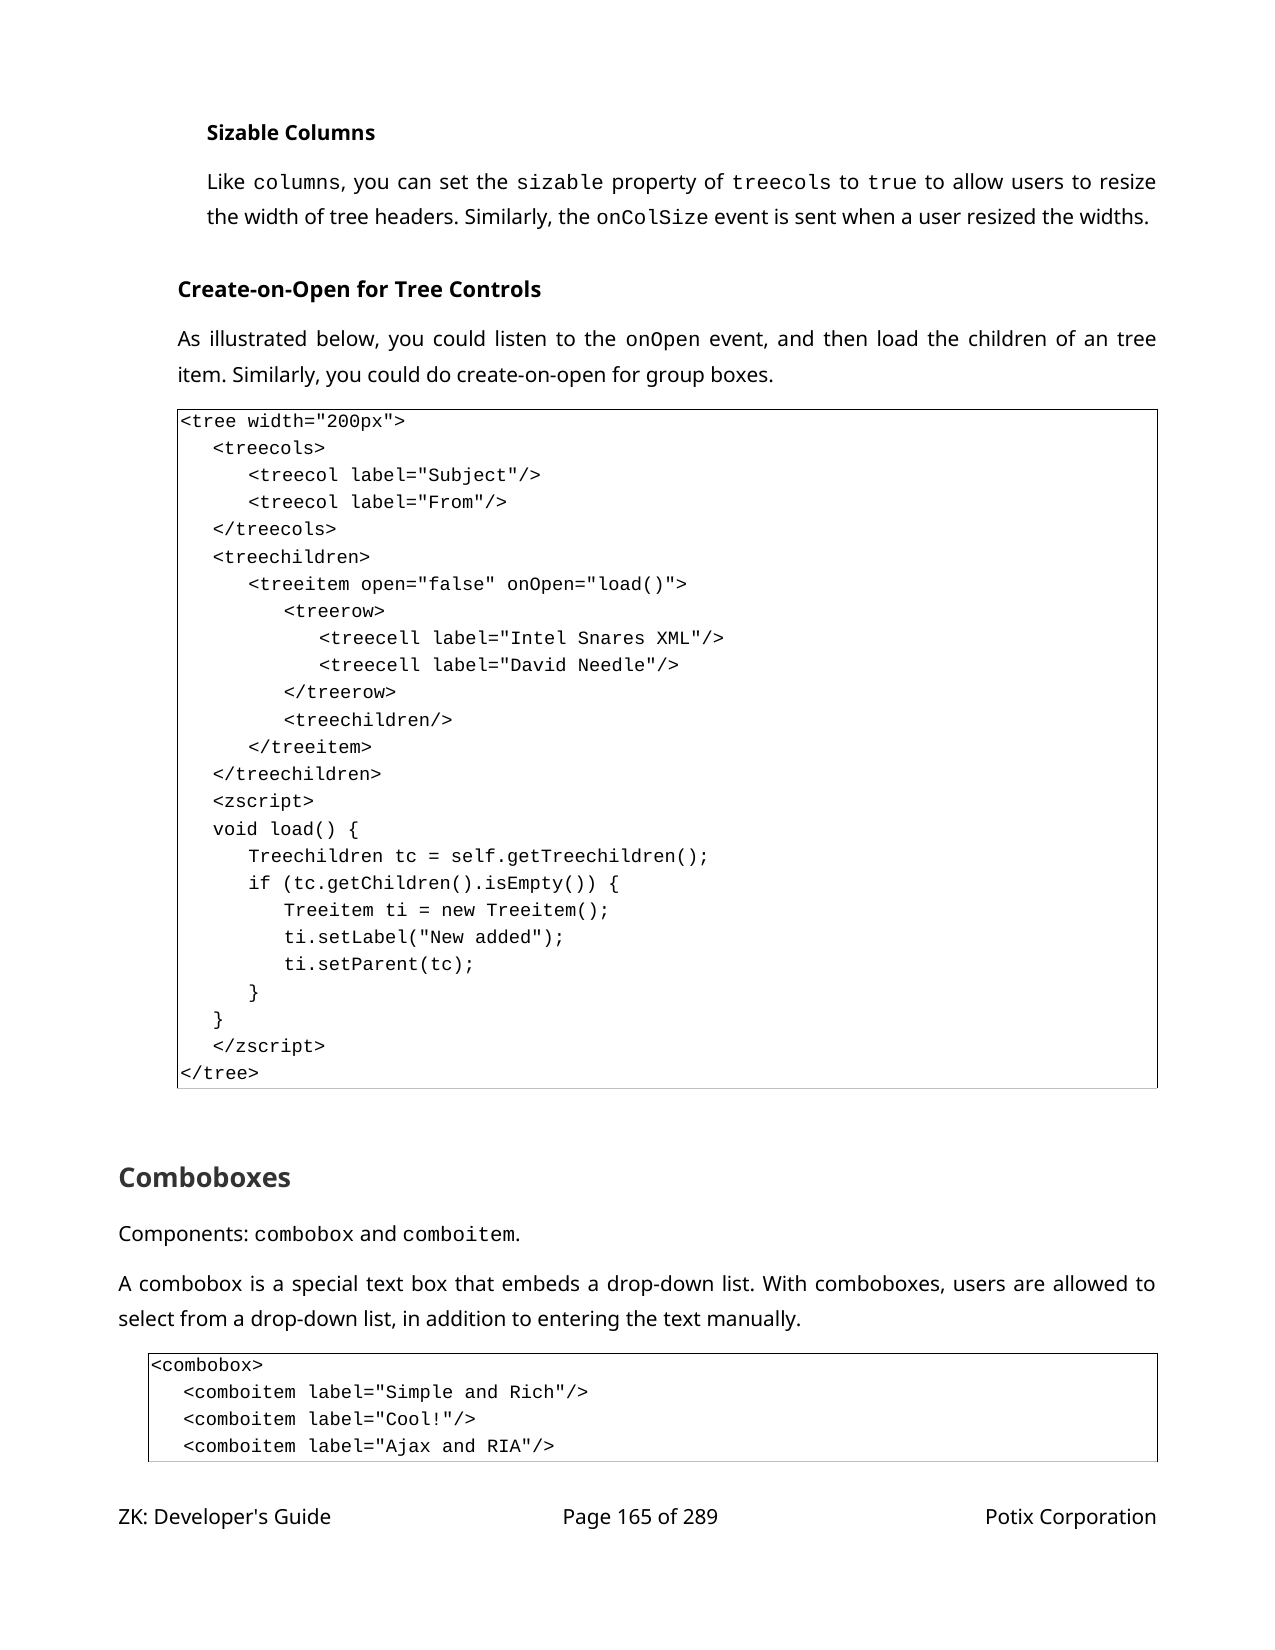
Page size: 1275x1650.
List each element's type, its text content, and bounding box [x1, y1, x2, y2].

text <treerow> [178, 599, 1157, 623]
text } [178, 979, 1157, 1004]
text </treecols> [178, 517, 1157, 542]
text A combobox is a special text box that embeds a drop-down list. With comboboxes, users are allowed to select from a drop-down list, in addition to entering the text manually. [118, 1269, 1157, 1332]
text Components: combobox and comboitem. [118, 1219, 1157, 1248]
text <treecell label="David Needle"/> [178, 653, 1157, 677]
text Treechildren tc = self.getTreechildren(); [178, 843, 1157, 868]
text if (tc.getChildren().isEmpty()) { [178, 871, 1157, 895]
text </zscript> [178, 1034, 1157, 1058]
text <treecol label="Subject"/> [178, 463, 1157, 487]
text <treecol label="From"/> [178, 490, 1157, 514]
text Treeitem ti = new Treeitem(); [178, 898, 1157, 922]
text Like columns, you can set the sizable property of treecols to true to allow users to resize the width of tree headers. Similarly, the onColSize event is sent when a user resized the widths. [207, 167, 1157, 231]
text <treechildren> [178, 544, 1157, 569]
text <combobox> [149, 1354, 1157, 1377]
text As illustrated below, you could listen to the onOpen event, and then load the children of an tree item. Similarly, you could do create-on-open for group boxes. [177, 324, 1157, 388]
text <zscript> [178, 789, 1157, 813]
text <treecols> [178, 436, 1157, 460]
text ti.setLabel("New added"); [178, 925, 1157, 949]
subtitle Sizable Columns [207, 118, 1157, 146]
text <tree width="200px"> [178, 410, 1157, 433]
subtitle Create-on-Open for Tree Controls [177, 273, 1157, 303]
text <treeitem open="false" onOpen="load()"> [178, 572, 1157, 596]
text </treerow> [178, 680, 1157, 705]
text <treechildren/> [178, 708, 1157, 732]
text <comboitem label="Simple and Rich"/> [149, 1380, 1157, 1404]
text void load() { [178, 816, 1157, 841]
text </treechildren> [178, 762, 1157, 786]
text } [178, 1007, 1157, 1031]
text <treecell label="Intel Snares XML"/> [178, 626, 1157, 650]
text <comboitem label="Cool!"/> [149, 1407, 1157, 1431]
text </tree> [178, 1061, 1157, 1088]
subtitle Comboboxes [118, 1159, 1157, 1196]
text <comboitem label="Ajax and RIA"/> [149, 1434, 1157, 1461]
text ti.setParent(tc); [178, 952, 1157, 977]
text </treeitem> [178, 735, 1157, 759]
